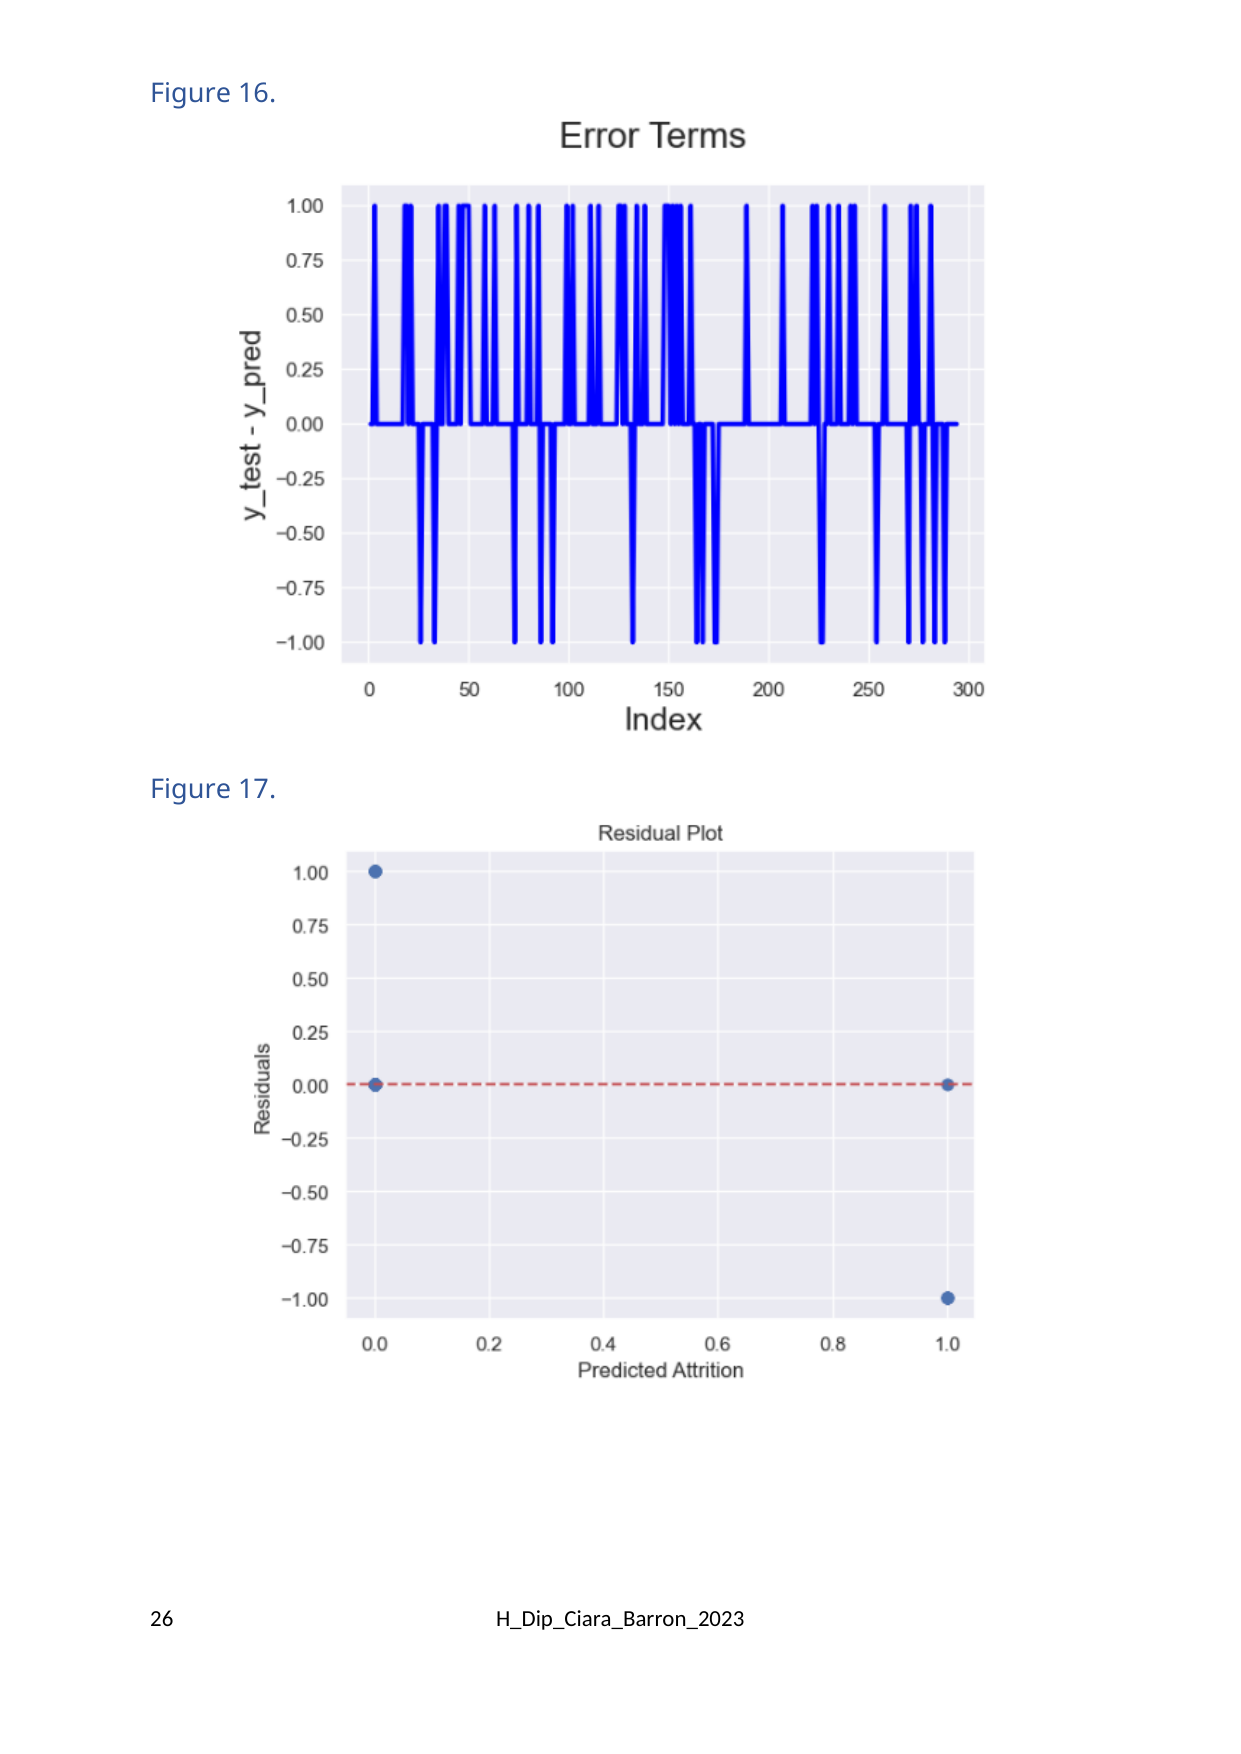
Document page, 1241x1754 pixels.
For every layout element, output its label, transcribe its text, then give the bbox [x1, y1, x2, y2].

subtitle Figure 17. [150, 769, 1090, 806]
subtitle Figure 16. [150, 74, 1090, 111]
